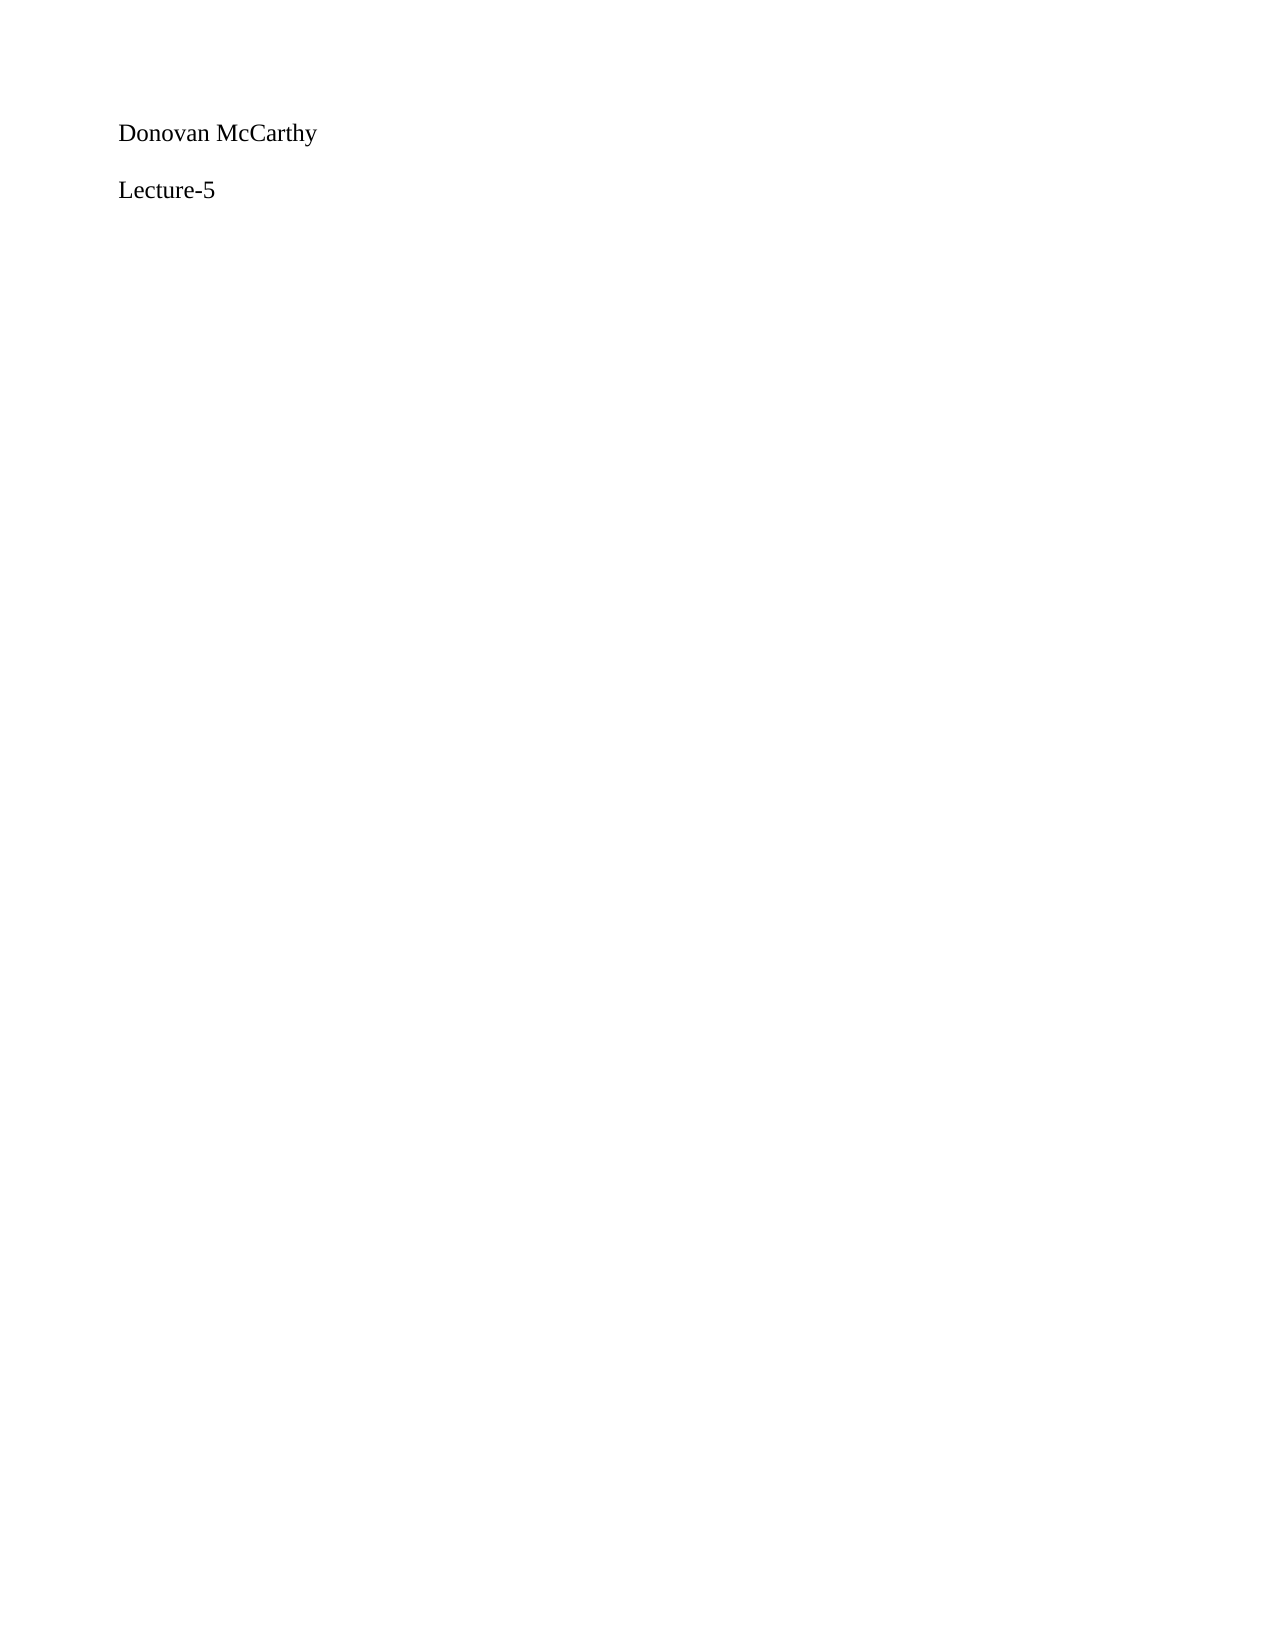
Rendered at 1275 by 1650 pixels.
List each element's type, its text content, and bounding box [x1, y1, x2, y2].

text Lecture-5 [118, 176, 1157, 204]
text Donovan McCarthy [118, 118, 1157, 147]
